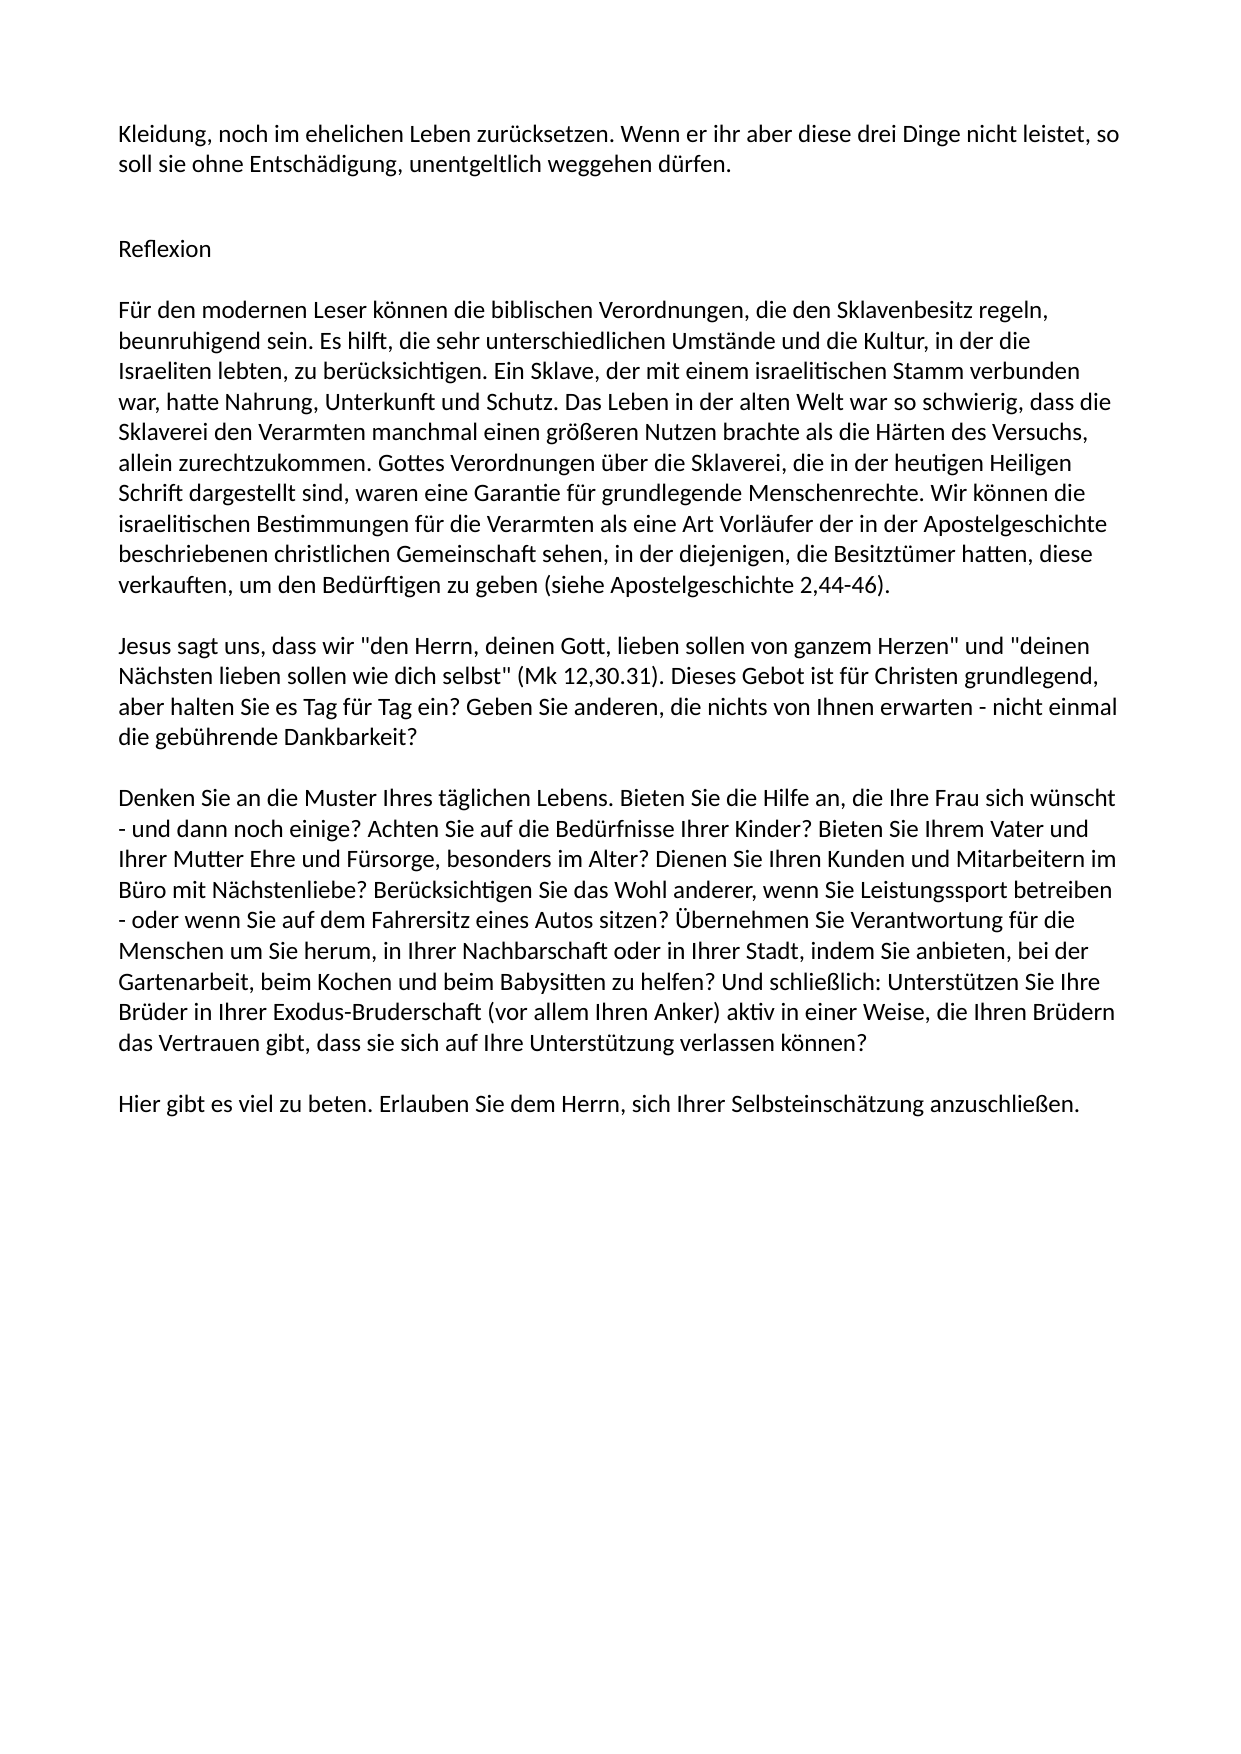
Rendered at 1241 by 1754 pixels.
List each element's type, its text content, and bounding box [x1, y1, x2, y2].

text Kleidung, noch im ehelichen Leben zurücksetzen. Wenn er ihr aber diese drei Dinge nicht leistet, so soll sie ohne Entschädigung, unentgeltlich weggehen dürfen. [118, 118, 1122, 179]
text Reflexion Für den modernen Leser können die biblischen Verordnungen, die den Sklavenbesitz regeln, beunruhigend sein. Es hilft, die sehr unterschiedlichen Umstände und die Kultur, in der die Israeliten lebten, zu berücksichtigen. Ein Sklave, der mit einem israelitischen Stamm verbunden war, hatte Nahrung, Unterkunft und Schutz. Das Leben in der alten Welt war so schwierig, dass die Sklaverei den Verarmten manchmal einen größeren Nutzen brachte als die Härten des Versuchs, allein zurechtzukommen. Gottes Verordnungen über die Sklaverei, die in der heutigen Heiligen Schrift dargestellt sind, waren eine Garantie für grundlegende Menschenrechte. Wir können die israelitischen Bestimmungen für die Verarmten als eine Art Vorläufer der in der Apostelgeschichte beschriebenen christlichen Gemeinschaft sehen, in der diejenigen, die Besitztümer hatten, diese verkauften, um den Bedürftigen zu geben (siehe Apostelgeschichte 2,44-46). Jesus sagt uns, dass wir "den Herrn, deinen Gott, lieben sollen von ganzem Herzen" und "deinen Nächsten lieben sollen wie dich selbst" (Mk 12,30.31). Dieses Gebot ist für Christen grundlegend, aber halten Sie es Tag für Tag ein? Geben Sie anderen, die nichts von Ihnen erwarten - nicht einmal die gebührende Dankbarkeit? Denken Sie an die Muster Ihres täglichen Lebens. Bieten Sie die Hilfe an, die Ihre Frau sich wünscht - und dann noch einige? Achten Sie auf die Bedürfnisse Ihrer Kinder? Bieten Sie Ihrem Vater und Ihrer Mutter Ehre und Fürsorge, besonders im Alter? Dienen Sie Ihren Kunden und Mitarbeitern im Büro mit Nächstenliebe? Berücksichtigen Sie das Wohl anderer, wenn Sie Leistungssport betreiben - oder wenn Sie auf dem Fahrersitz eines Autos sitzen? Übernehmen Sie Verantwortung für die Menschen um Sie herum, in Ihrer Nachbarschaft oder in Ihrer Stadt, indem Sie anbieten, bei der Gartenarbeit, beim Kochen und beim Babysitten zu helfen? Und schließlich: Unterstützen Sie Ihre Brüder in Ihrer Exodus-Bruderschaft (vor allem Ihren Anker) aktiv in einer Weise, die Ihren Brüdern das Vertrauen gibt, dass sie sich auf Ihre Unterstützung verlassen können? Hier gibt es viel zu beten. Erlauben Sie dem Herrn, sich Ihrer Selbsteinschätzung anzuschließen. [118, 233, 1122, 1149]
